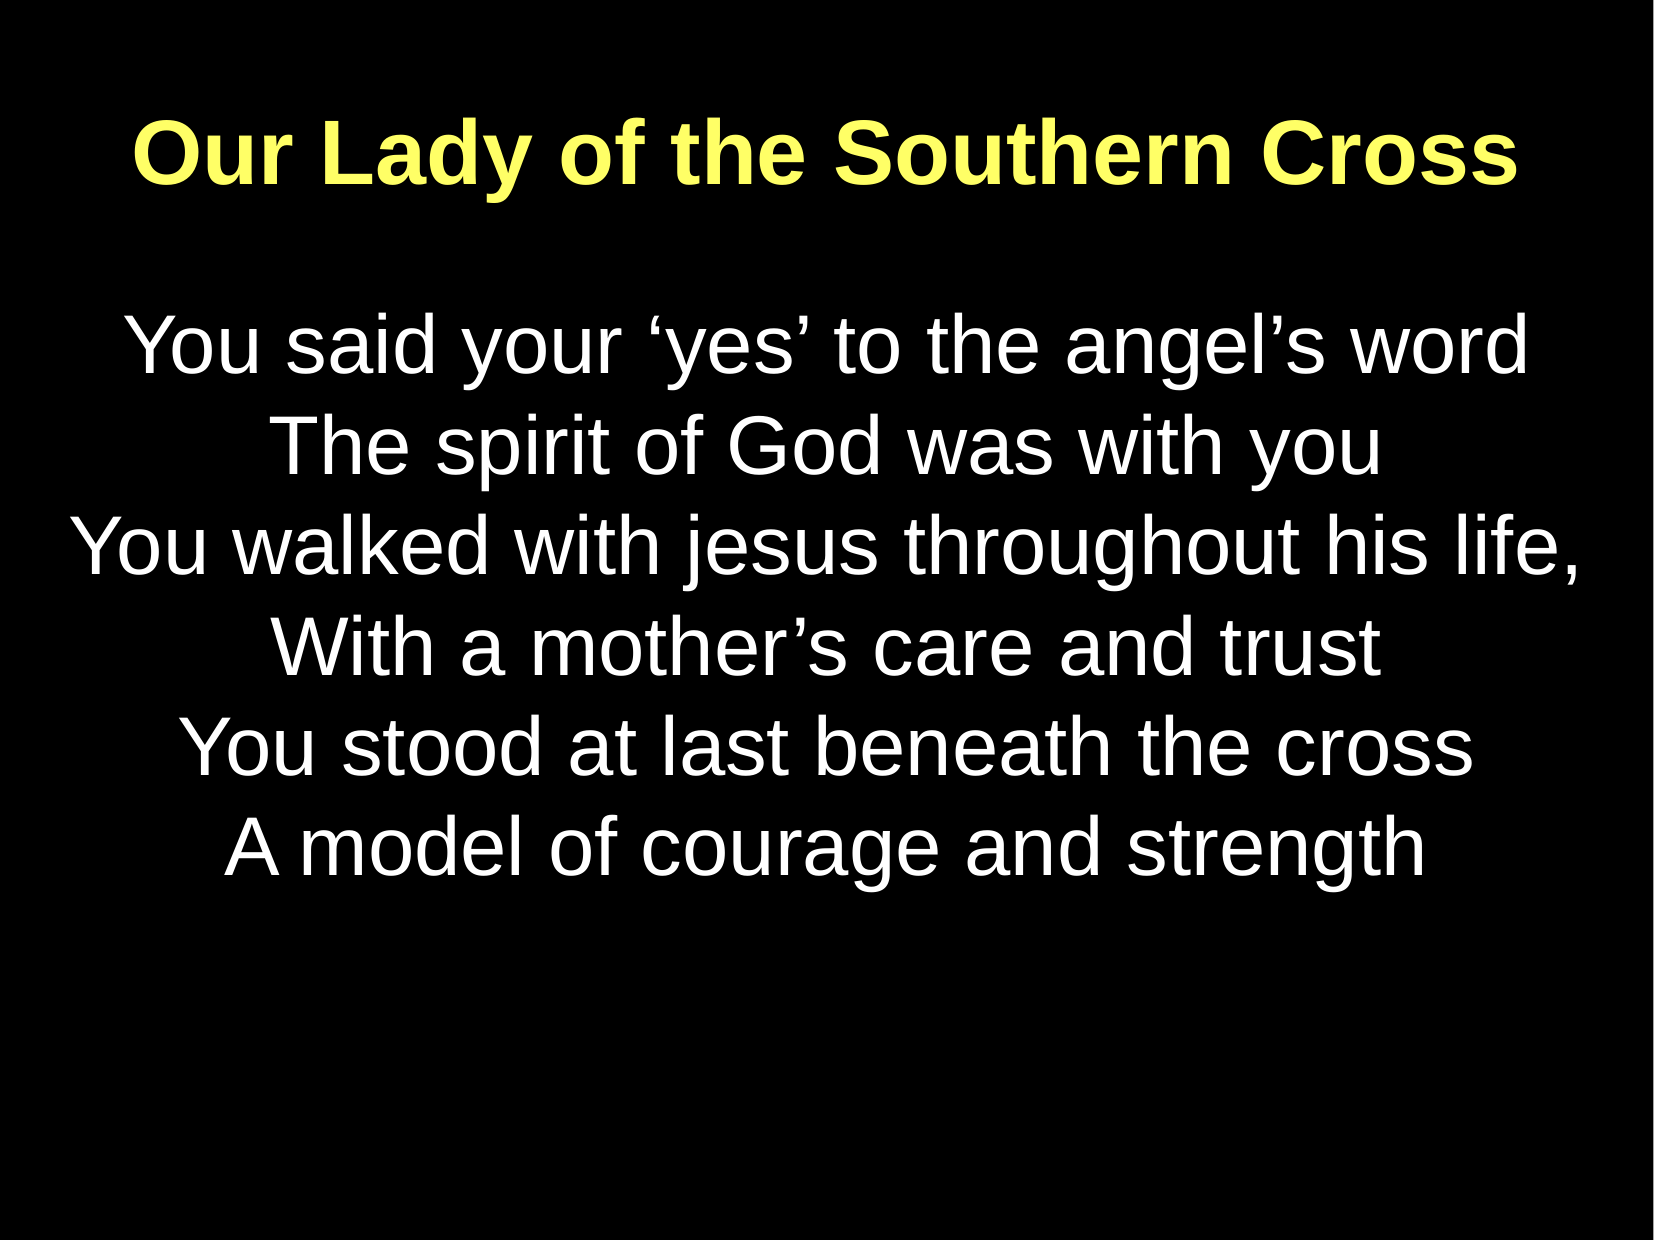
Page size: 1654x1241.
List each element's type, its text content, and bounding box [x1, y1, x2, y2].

list You said your ‘yes’ to the angel’s word The spirit of God was with you You walked with jesus throughout his life, With a mother’s care and trust You stood at last beneath the cross A model of courage and strength [0, 307, 1654, 1027]
title Our Lady of the Southern Cross [82, 49, 1571, 257]
